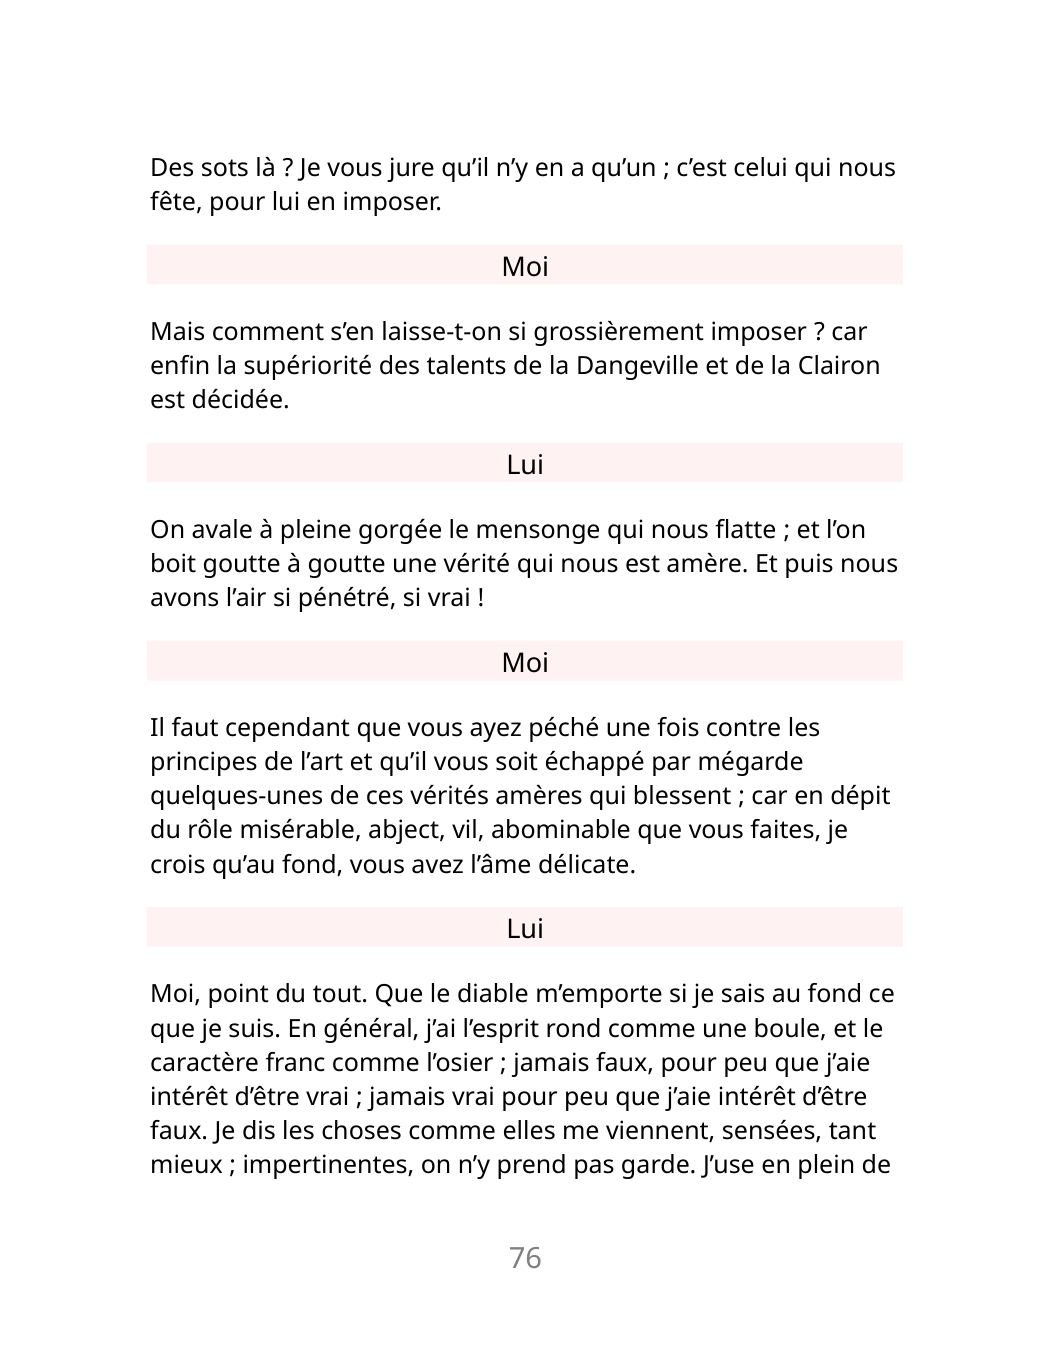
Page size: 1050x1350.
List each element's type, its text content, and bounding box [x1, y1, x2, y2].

text Des sots là ? Je vous jure qu’il n’y en a qu’un ; c’est celui qui nous fête, pour lui en imposer. [150, 150, 900, 218]
text Lui [147, 907, 903, 947]
text Moi, point du tout. Que le diable m’emporte si je sais au fond ce que je suis. En général, j’ai l’esprit rond comme une boule, et le caractère franc comme l’osier ; jamais faux, pour peu que j’aie intérêt d’être vrai ; jamais vrai pour peu que j’aie intérêt d’être faux. Je dis les choses comme elles me viennent, sensées, tant mieux ; impertinentes, on n’y prend pas garde. J’use en plein de [150, 976, 900, 1181]
text Lui [147, 443, 903, 482]
text Moi [147, 245, 903, 284]
text Moi [147, 641, 903, 681]
text Il faut cependant que vous ayez péché une fois contre les principes de l’art et qu’il vous soit échappé par mégarde quelques-unes de ces vérités amères qui blessent ; car en dépit du rôle misérable, abject, vil, abominable que vous faites, je crois qu’au fond, vous avez l’âme délicate. [150, 710, 900, 880]
text Mais comment s’en laisse-t-on si grossièrement imposer ? car enfin la supériorité des talents de la Dangeville et de la Clairon est décidée. [150, 314, 900, 416]
text On avale à pleine gorgée le mensonge qui nous flatte ; et l’on boit goutte à goutte une vérité qui nous est amère. Et puis nous avons l’air si pénétré, si vrai ! [150, 512, 900, 614]
